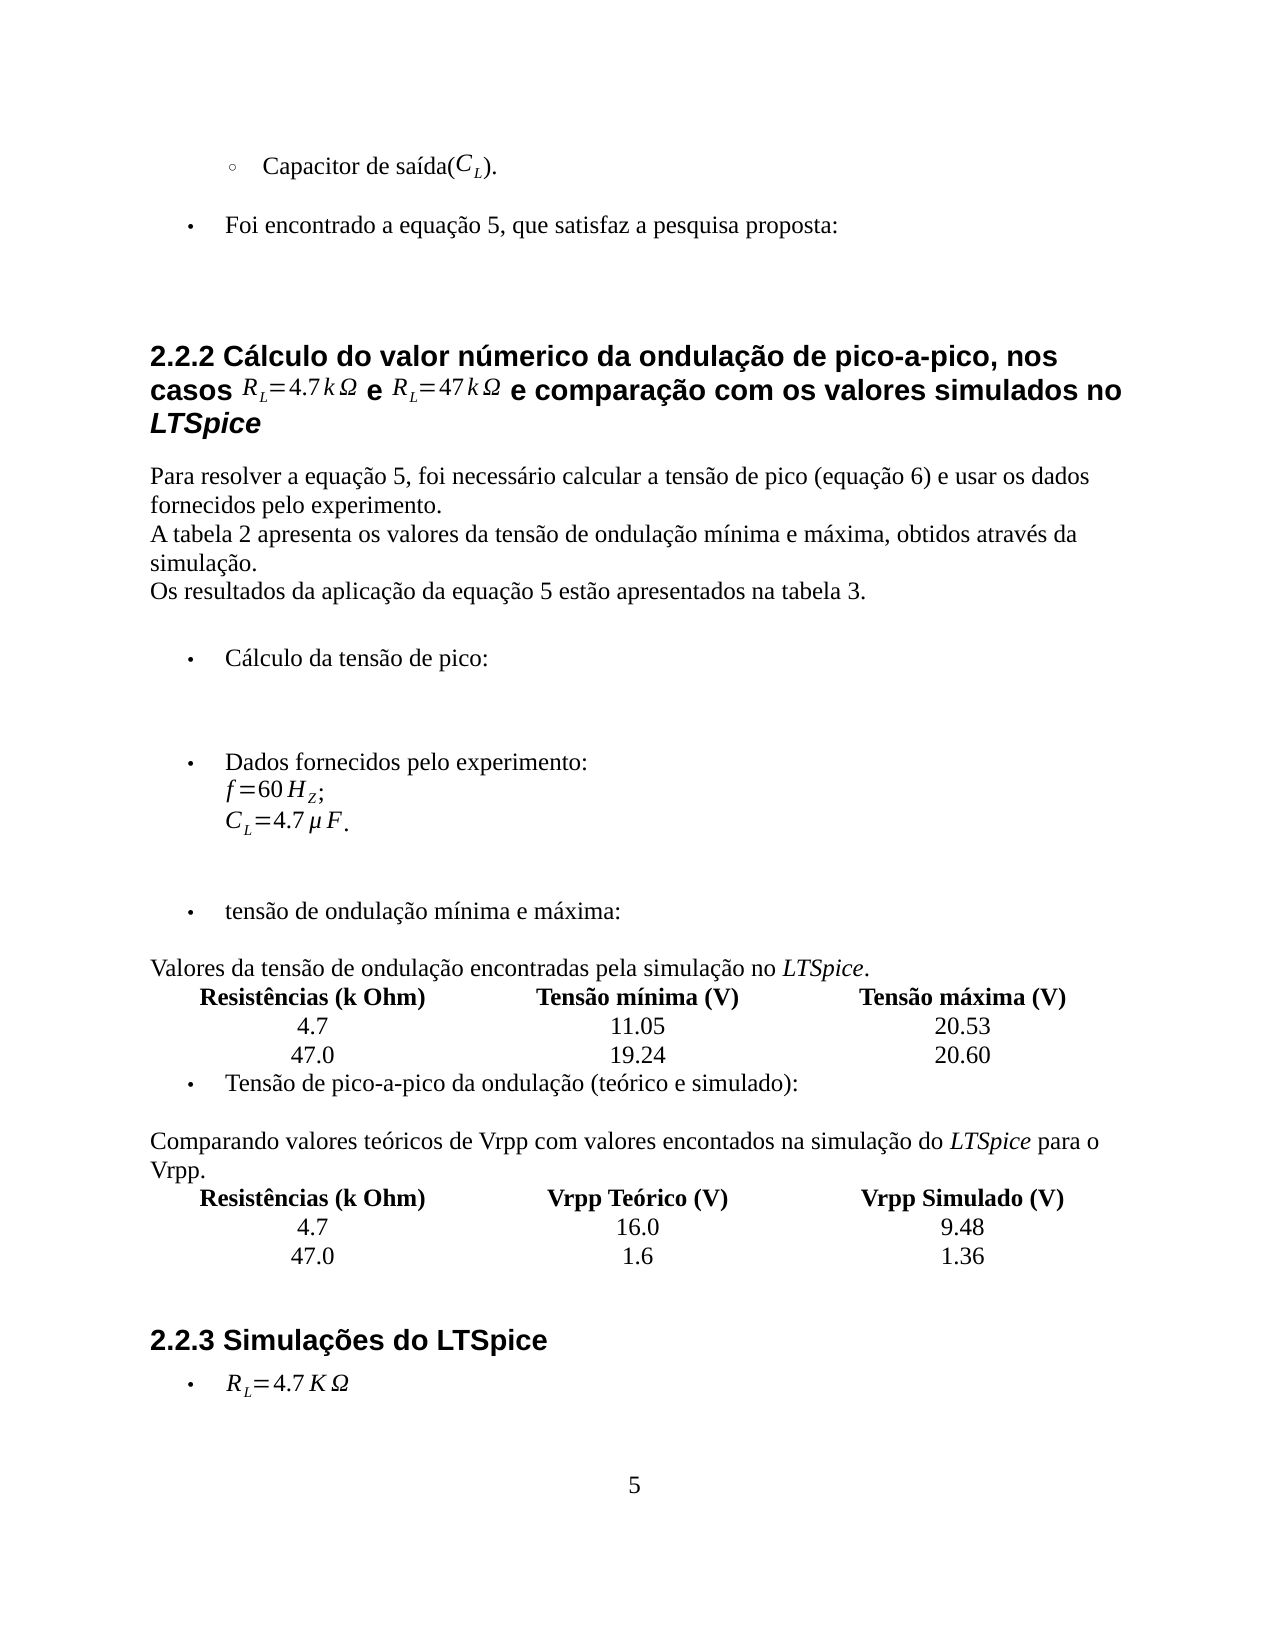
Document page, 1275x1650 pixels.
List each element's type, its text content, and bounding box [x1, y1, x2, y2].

table_header Resistências (k Ohm) [150, 982, 475, 1011]
table_header Tensão máxima (V) [800, 982, 1125, 1011]
table_cell 20.53 [800, 1011, 1125, 1040]
subtitle 2.2.2 Cálculo do valor númerico da ondulação de pico-a-pico, nos casos e e comparação com os valores simulados no LTSpice [150, 339, 1125, 440]
table_cell 4.7 [150, 1011, 475, 1040]
table_header Resistências (k Ohm) [150, 1184, 475, 1212]
text Para resolver a equação 5, foi necessário calcular a tensão de pico (equação 6) e usar os dados fornecidos pelo experimento. A tabela 2 apresenta os valores da tensão de ondulação mínima e máxima, obtidos através da simulação. Os resultados da aplicação da equação 5 estão apresentados na tabela 3. [150, 461, 1125, 634]
list Dados fornecidos pelo experimento: ; . [187, 747, 1125, 867]
table_header Tensão mínima (V) [475, 982, 800, 1011]
table_cell 19.24 [475, 1040, 800, 1068]
table_cell 11.05 [475, 1011, 800, 1040]
text Comparando valores teóricos de Vrpp com valores encontados na simulação do LTSpice para o Vrpp. [150, 1126, 1125, 1183]
table_cell 1.6 [475, 1241, 800, 1270]
table_cell 9.48 [800, 1212, 1125, 1241]
table_cell 16.0 [475, 1212, 800, 1241]
list Capacitor de saída(). [225, 150, 1125, 210]
table_cell 47.0 [150, 1241, 475, 1270]
subtitle 2.2.3 Simulações do LTSpice [150, 1323, 1125, 1357]
table_cell 4.7 [150, 1212, 475, 1241]
table_cell 1.36 [800, 1241, 1125, 1270]
table_header Vrpp Teórico (V) [475, 1184, 800, 1212]
list Tensão de pico-a-pico da ondulação (teórico e simulado): [187, 1068, 1125, 1126]
text Valores da tensão de ondulação encontradas pela simulação no LTSpice. [150, 953, 1125, 982]
list Cálculo da tensão de pico: [187, 643, 1125, 700]
table_header Vrpp Simulado (V) [800, 1184, 1125, 1212]
list Foi encontrado a equação 5, que satisfaz a pesquisa proposta: [187, 210, 1125, 268]
table_cell 20.60 [800, 1040, 1125, 1068]
list tensão de ondulação mínima e máxima: [187, 896, 1125, 953]
table_cell 47.0 [150, 1040, 475, 1068]
